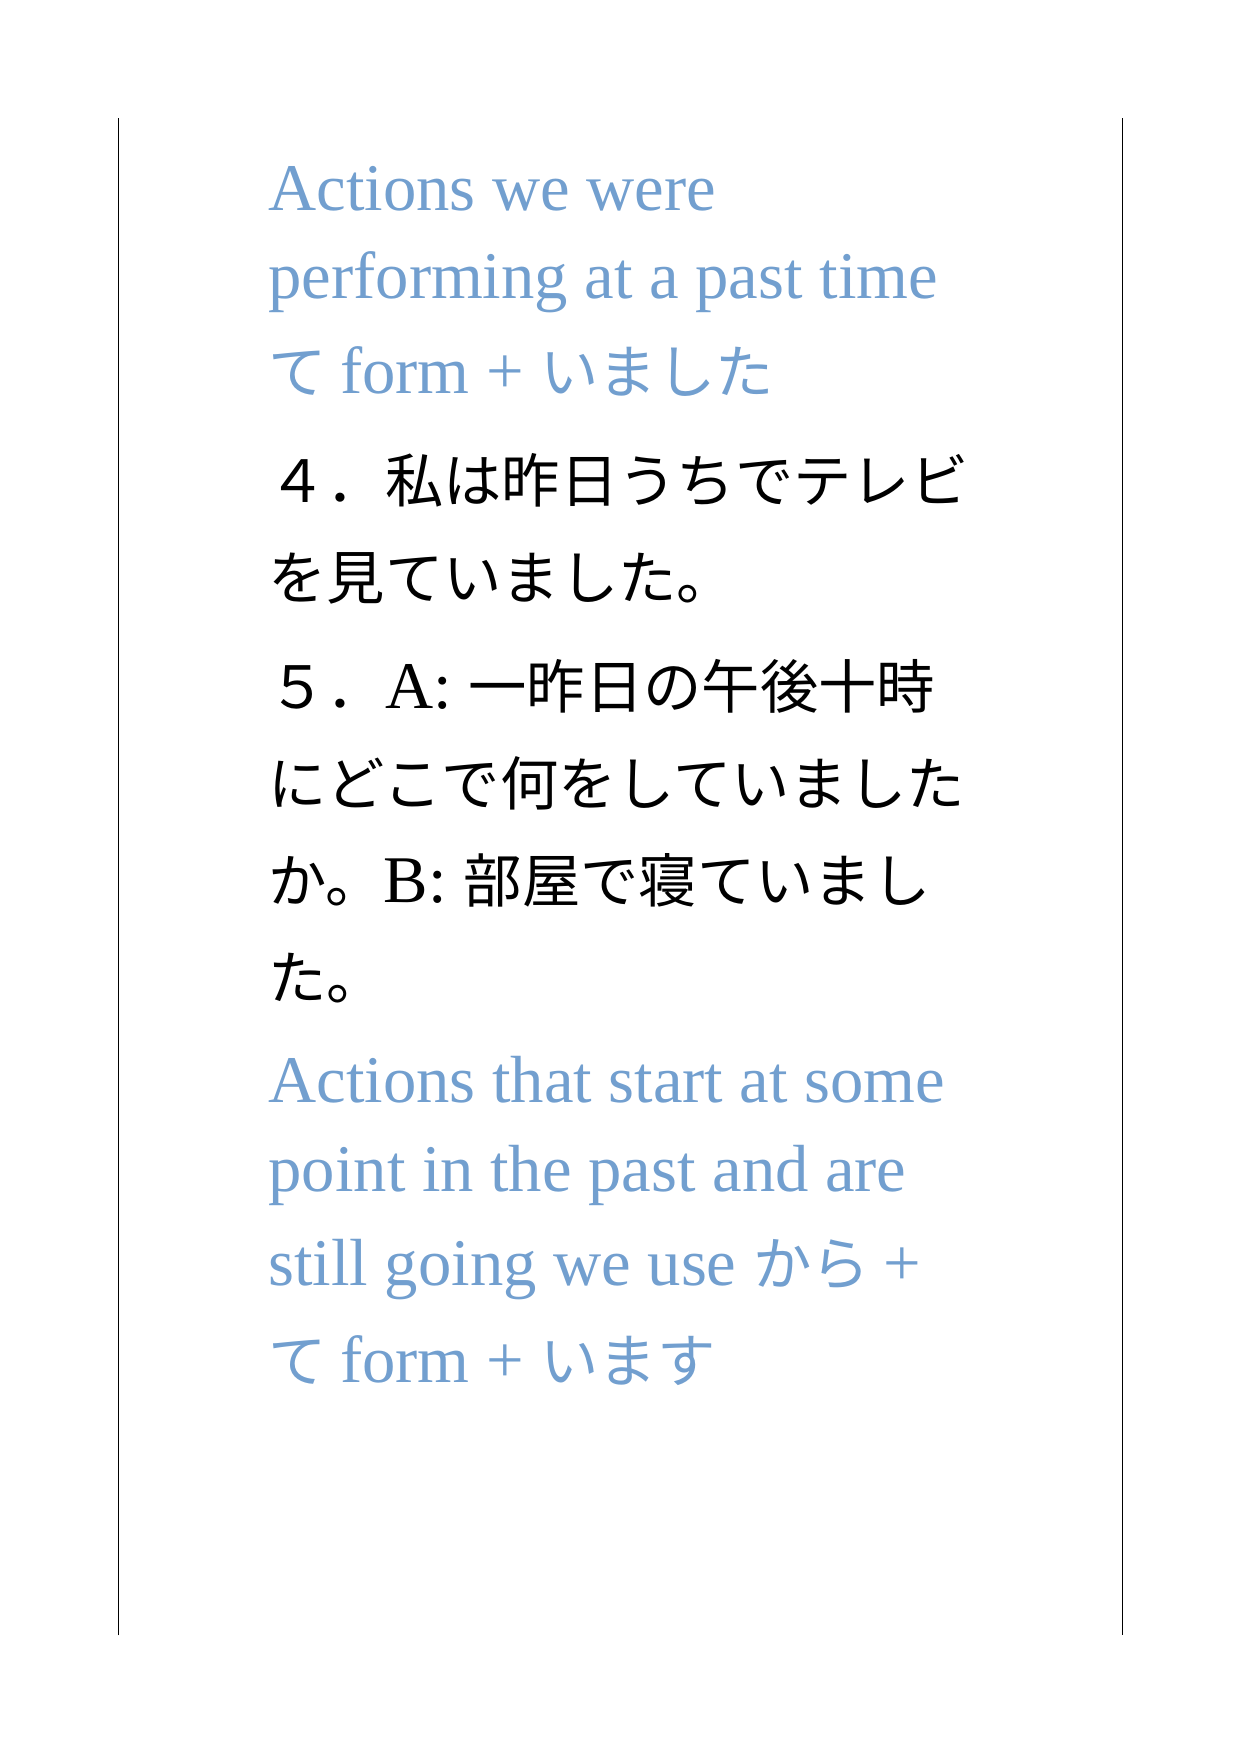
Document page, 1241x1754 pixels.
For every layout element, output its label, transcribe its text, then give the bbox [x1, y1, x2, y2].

text Actions we were performing at a past time て form + いました [268, 148, 972, 410]
text Actions that start at some point in the past and are still going we use から + て form + います [268, 1041, 972, 1400]
text ４．私は昨日うちでテレビを見ていました。 [268, 434, 972, 616]
text ５．A: 一昨日の午後十時にどこで何をしていましたか。B: 部屋で寝ていました。 [268, 641, 972, 1016]
